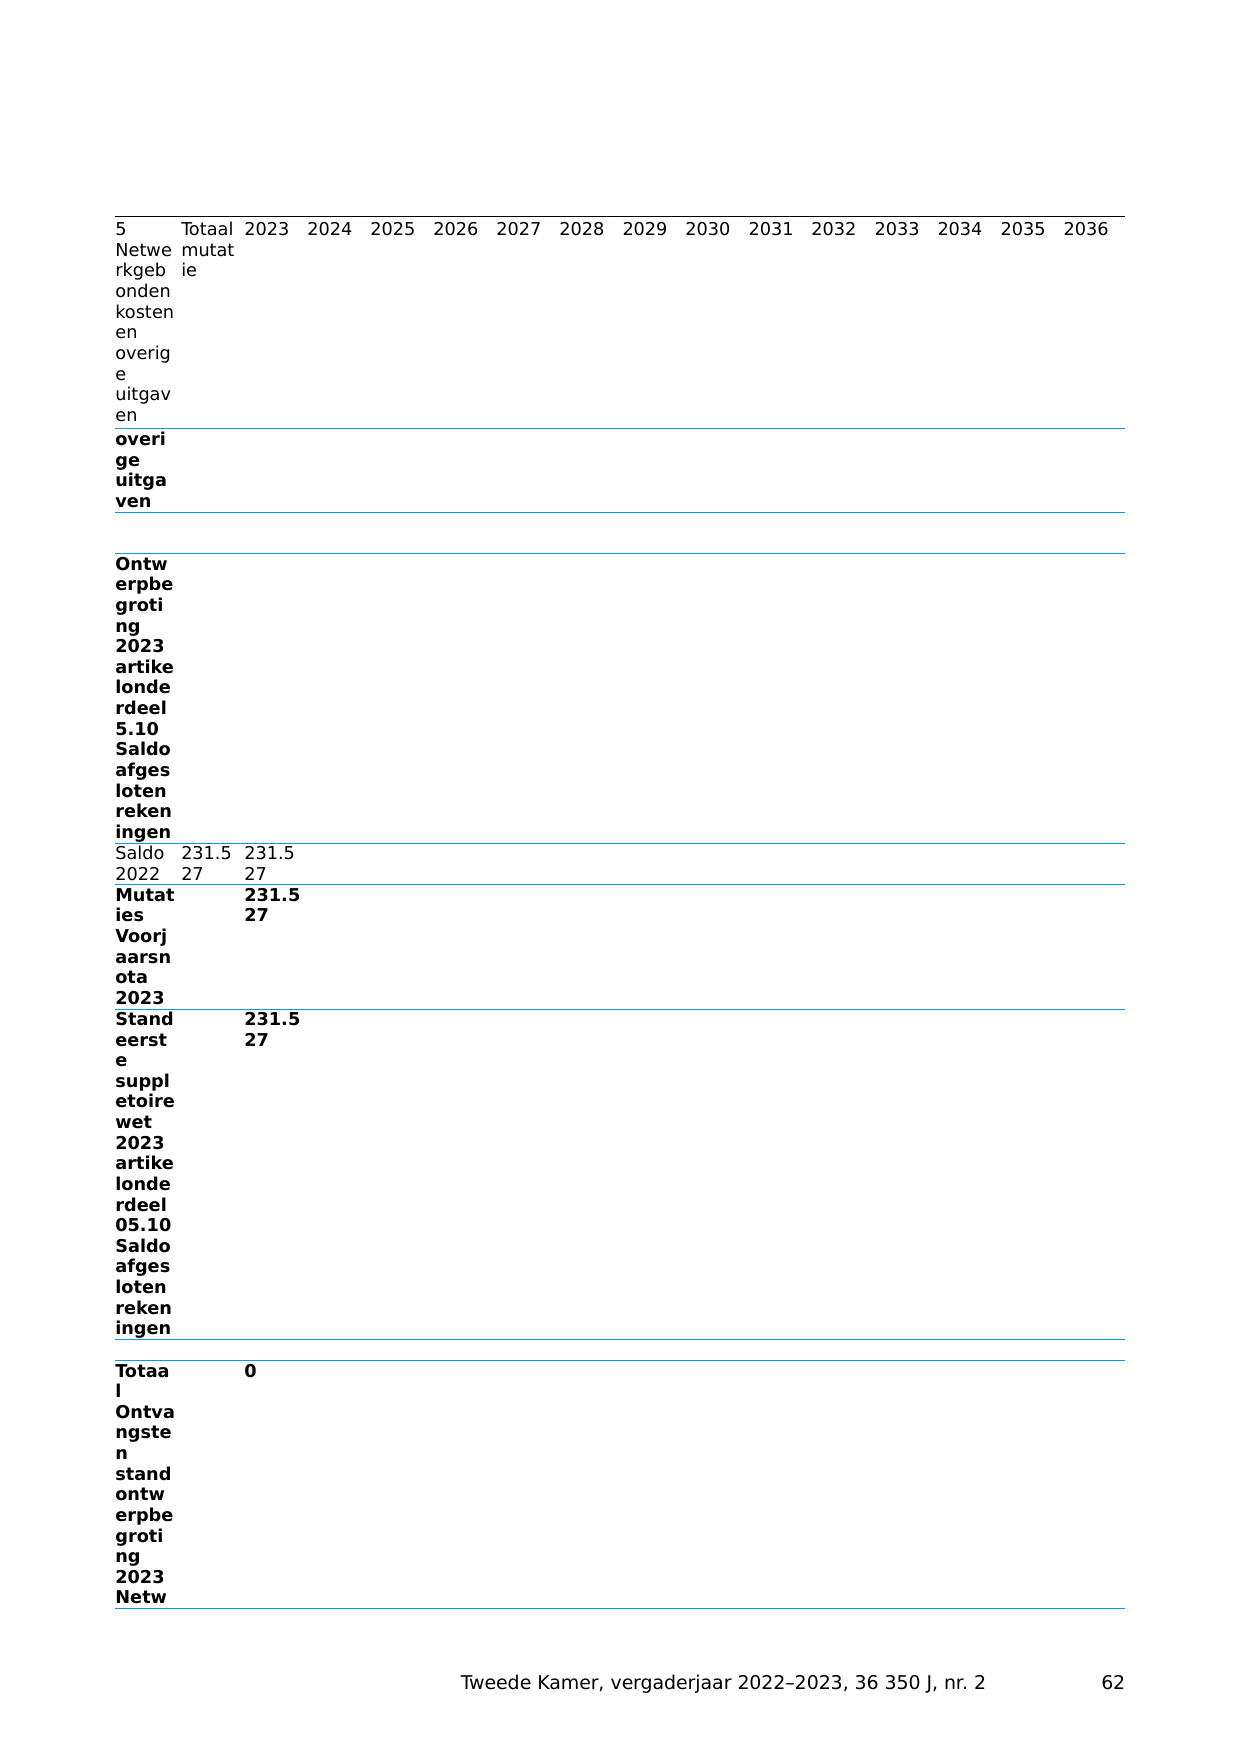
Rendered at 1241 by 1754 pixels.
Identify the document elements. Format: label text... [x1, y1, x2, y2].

table_cell [934, 1361, 997, 1608]
table_cell [682, 429, 745, 511]
table_cell [178, 429, 241, 511]
table_cell [619, 554, 682, 842]
table_cell [871, 1010, 934, 1339]
table_cell [619, 513, 682, 532]
table_cell [682, 844, 745, 884]
table_cell 2028 [556, 217, 619, 428]
table_cell [871, 513, 934, 532]
table_cell [430, 844, 493, 884]
table_cell [304, 885, 367, 1008]
table_cell [115, 533, 178, 553]
table_cell [241, 513, 304, 532]
table_cell [367, 1010, 430, 1339]
table_cell [493, 554, 556, 842]
table_cell [745, 1340, 808, 1360]
table_cell [556, 1010, 619, 1339]
table_cell [682, 885, 745, 1008]
table_cell [493, 1361, 556, 1608]
table_cell [367, 554, 430, 842]
table_cell [998, 513, 1060, 532]
table_cell [1060, 1361, 1125, 1608]
table_cell Stand eerste suppletoire wet 2023 artikelonderdeel 05.10 Saldo afgesloten rekeningen [115, 1010, 178, 1339]
table_cell [304, 513, 367, 532]
table_cell [934, 554, 997, 842]
table_cell [934, 1340, 997, 1360]
table_cell [178, 513, 241, 532]
table_cell [808, 885, 871, 1008]
table_cell [493, 1010, 556, 1339]
table_cell [871, 1361, 934, 1608]
table_cell [430, 885, 493, 1008]
table_cell [241, 1340, 304, 1360]
table_cell [934, 533, 997, 553]
table_cell [682, 533, 745, 553]
table_cell 231.527 [241, 885, 304, 1008]
table_cell [934, 844, 997, 884]
table_cell [745, 1010, 808, 1339]
table_cell [304, 844, 367, 884]
table_cell 5 Netwerkgebonden kosten en overige uitgaven [115, 217, 178, 428]
table_cell [1060, 429, 1125, 511]
table_cell [808, 533, 871, 553]
table_cell [998, 1340, 1060, 1360]
table_cell [304, 554, 367, 842]
table_cell [556, 429, 619, 511]
table_cell [745, 513, 808, 532]
table_cell [304, 1361, 367, 1608]
table_cell [1060, 844, 1125, 884]
table_cell [1060, 885, 1125, 1008]
table_cell Totaal Ontvangsten stand ontwerpbegroting 2023 Netw [115, 1361, 178, 1608]
table_cell [808, 844, 871, 884]
table_cell [178, 554, 241, 842]
table_cell [998, 1010, 1060, 1339]
table_cell [241, 429, 304, 511]
table_cell 2031 [745, 217, 808, 428]
table_cell [178, 1010, 241, 1339]
table_cell [619, 885, 682, 1008]
table_cell [998, 844, 1060, 884]
table_cell [493, 1340, 556, 1360]
table_cell [934, 513, 997, 532]
table_cell [745, 844, 808, 884]
table_cell [493, 513, 556, 532]
table_cell 2026 [430, 217, 493, 428]
table_cell [871, 554, 934, 842]
table_cell [808, 429, 871, 511]
table_cell [556, 885, 619, 1008]
table_cell [430, 429, 493, 511]
table_cell [493, 885, 556, 1008]
table_cell [619, 429, 682, 511]
table_cell [367, 513, 430, 532]
table_cell [682, 554, 745, 842]
table_cell [745, 533, 808, 553]
table_cell [808, 554, 871, 842]
table_cell Mutaties Voorjaarsnota 2023 [115, 885, 178, 1008]
table_cell [871, 844, 934, 884]
table_cell overige uitgaven [115, 429, 178, 511]
table_cell [682, 513, 745, 532]
table_cell [934, 1010, 997, 1339]
table_cell 2036 [1060, 217, 1125, 428]
table_cell [493, 844, 556, 884]
table_cell [367, 429, 430, 511]
table_cell 231.527 [178, 844, 241, 884]
table_cell [682, 1010, 745, 1339]
table_cell [178, 1340, 241, 1360]
table_cell [430, 533, 493, 553]
table_cell 2024 [304, 217, 367, 428]
table_cell [682, 1340, 745, 1360]
table_cell 2030 [682, 217, 745, 428]
table_cell [367, 1361, 430, 1608]
table_cell [367, 533, 430, 553]
table_cell [367, 885, 430, 1008]
table_cell [745, 429, 808, 511]
table_cell 2033 [871, 217, 934, 428]
table_cell [556, 533, 619, 553]
table_cell [871, 885, 934, 1008]
table_cell 2023 [241, 217, 304, 428]
table_cell [367, 1340, 430, 1360]
table_cell [998, 885, 1060, 1008]
table_cell [556, 1361, 619, 1608]
table_cell [1060, 513, 1125, 532]
table_cell [808, 1010, 871, 1339]
table_cell [304, 533, 367, 553]
table_cell 2025 [367, 217, 430, 428]
table_cell [178, 533, 241, 553]
table_cell 231.527 [241, 844, 304, 884]
table_cell [808, 1361, 871, 1608]
table_cell [115, 1340, 178, 1360]
table_cell [178, 885, 241, 1008]
table_cell [934, 885, 997, 1008]
table_cell [241, 554, 304, 842]
table_cell [998, 1361, 1060, 1608]
table_cell 2034 [934, 217, 997, 428]
table_cell [871, 1340, 934, 1360]
table_cell [304, 1340, 367, 1360]
table_cell [808, 1340, 871, 1360]
table_cell [871, 533, 934, 553]
table_cell [1060, 533, 1125, 553]
table_cell 2029 [619, 217, 682, 428]
table_cell [304, 429, 367, 511]
table_cell 2035 [998, 217, 1060, 428]
table_cell [619, 844, 682, 884]
table_cell 0 [241, 1361, 304, 1608]
table_cell [241, 533, 304, 553]
table_cell [367, 844, 430, 884]
table_header Tabel 16 [115, 191, 1125, 216]
table_cell [556, 513, 619, 532]
table_cell 2032 [808, 217, 871, 428]
table_cell [619, 1340, 682, 1360]
table_cell [430, 1340, 493, 1360]
table_cell [998, 429, 1060, 511]
table_cell Ontwerpbegroting 2023 artikelonderdeel 5.10 Saldo afgesloten rekeningen [115, 554, 178, 842]
table_cell [430, 513, 493, 532]
table_cell [998, 533, 1060, 553]
table_cell [1060, 1010, 1125, 1339]
table_cell Saldo 2022 [115, 844, 178, 884]
table_cell [430, 1361, 493, 1608]
table_cell [745, 554, 808, 842]
table_cell [934, 429, 997, 511]
table_cell Totaal mutatie [178, 217, 241, 428]
table_cell [682, 1361, 745, 1608]
table_cell [556, 554, 619, 842]
table_cell [1060, 1340, 1125, 1360]
table_cell [745, 885, 808, 1008]
table_cell [619, 533, 682, 553]
table_cell [998, 554, 1060, 842]
table_cell [745, 1361, 808, 1608]
table_cell [430, 1010, 493, 1339]
table_cell [178, 1361, 241, 1608]
table_cell [430, 554, 493, 842]
table_cell [871, 429, 934, 511]
table_cell [619, 1361, 682, 1608]
table_cell [619, 1010, 682, 1339]
table_cell [808, 513, 871, 532]
table_cell [556, 844, 619, 884]
table_cell [556, 1340, 619, 1360]
table_cell [1060, 554, 1125, 842]
table_cell [115, 513, 178, 532]
table_cell 231.527 [241, 1010, 304, 1339]
table_cell 2027 [493, 217, 556, 428]
table_cell [493, 429, 556, 511]
table_cell [493, 533, 556, 553]
table_cell [304, 1010, 367, 1339]
